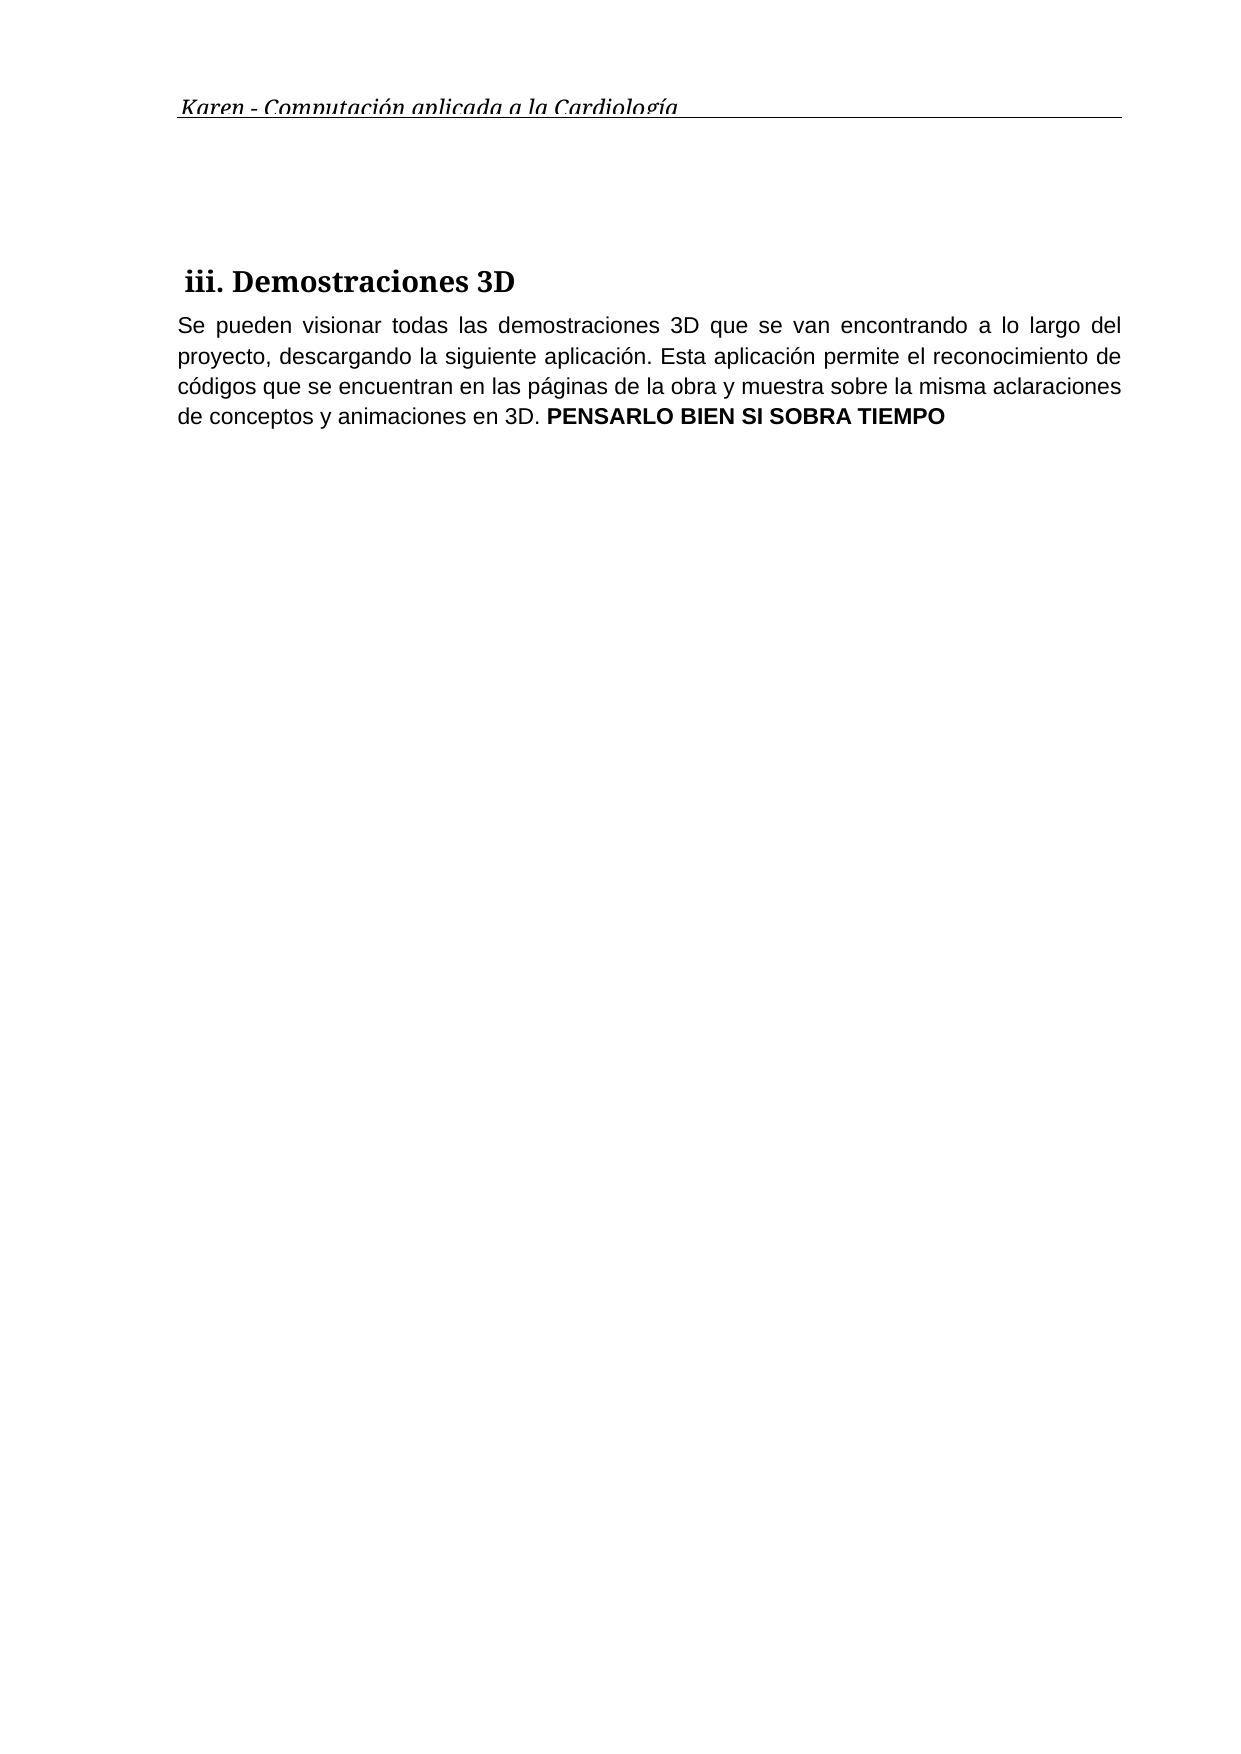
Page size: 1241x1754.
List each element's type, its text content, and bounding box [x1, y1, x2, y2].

list Demostraciones 3D [177, 261, 1122, 301]
list Se pueden visionar todas las demostraciones 3D que se van encontrando a lo largo del proyecto, descargando la siguiente aplicación. Esta aplicación permite el reconocimiento de códigos que se encuentran en las páginas de la obra y muestra sobre la misma aclaraciones de conceptos y animaciones en 3D. PENSARLO BIEN SI SOBRA TIEMPO [177, 312, 1122, 429]
